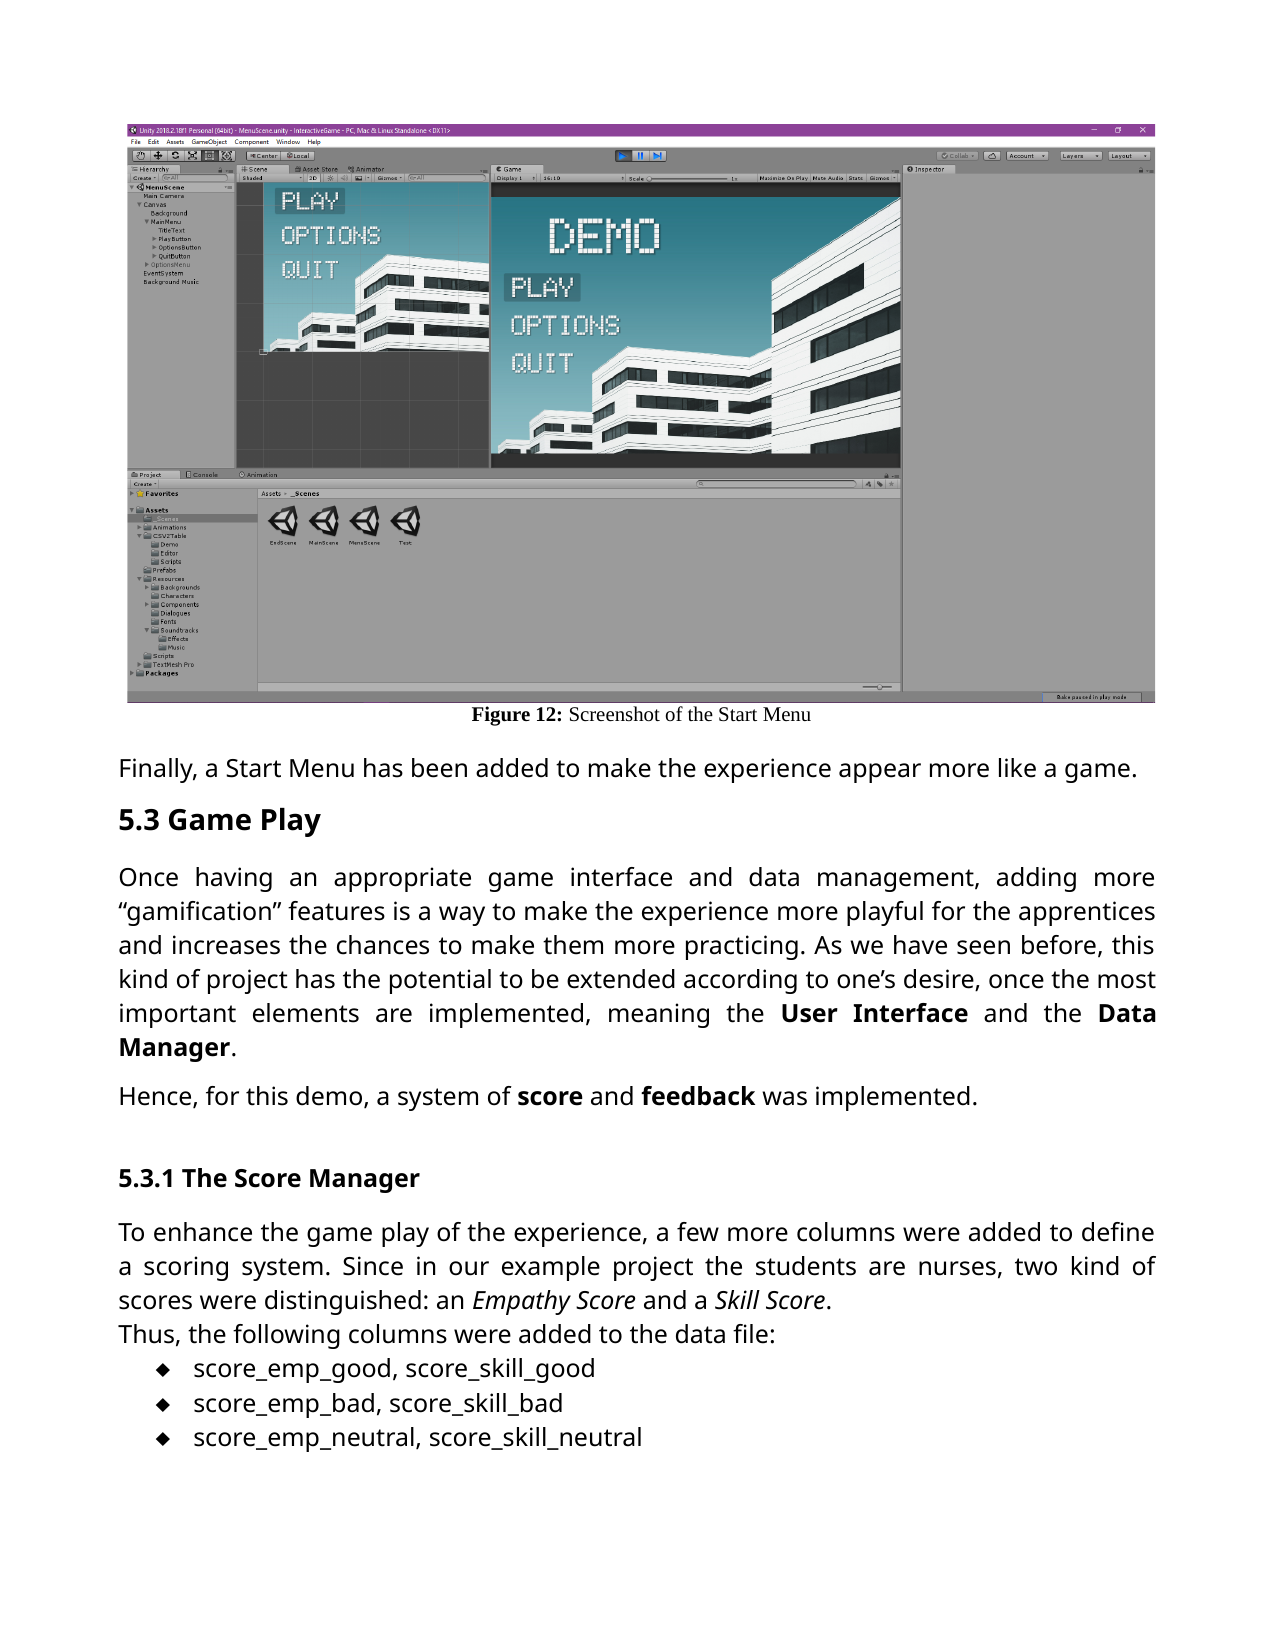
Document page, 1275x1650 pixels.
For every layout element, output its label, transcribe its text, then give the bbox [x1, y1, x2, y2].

text Hence, for this demo, a system of score and feedback was implemented. [118, 1078, 1157, 1112]
text Once having an appropriate game interface and data management, adding more “gamification” features is a way to make the experience more playful for the apprentices and increases the chances to make them more practicing. As we have seen before, this kind of project has the potential to be extended according to one’s desire, once the most important elements are implemented, meaning the User Interface and the Data Manager. [118, 859, 1157, 1064]
picture [127, 124, 1156, 703]
list score_emp_neutral, score_skill_neutral [156, 1419, 1157, 1453]
text 5.3.1 The Score Manager [118, 1161, 1157, 1195]
text Finally, a Start Menu has been added to make the experience appear more like a game. [118, 751, 1157, 784]
list score_emp_bad, score_skill_bad [156, 1385, 1157, 1419]
text 5.3 Game Play [118, 799, 1157, 839]
list score_emp_good, score_skill_good [156, 1351, 1157, 1385]
text Thus, the following columns were added to the data file: [118, 1317, 1157, 1351]
text To enhance the game play of the experience, a few more columns were added to define a scoring system. Since in our example project the students are nurses, two kind of scores were distinguished: an Empathy Score and a Skill Score. [118, 1215, 1157, 1317]
text Figure 12: Screenshot of the Start Menu [127, 703, 1155, 726]
